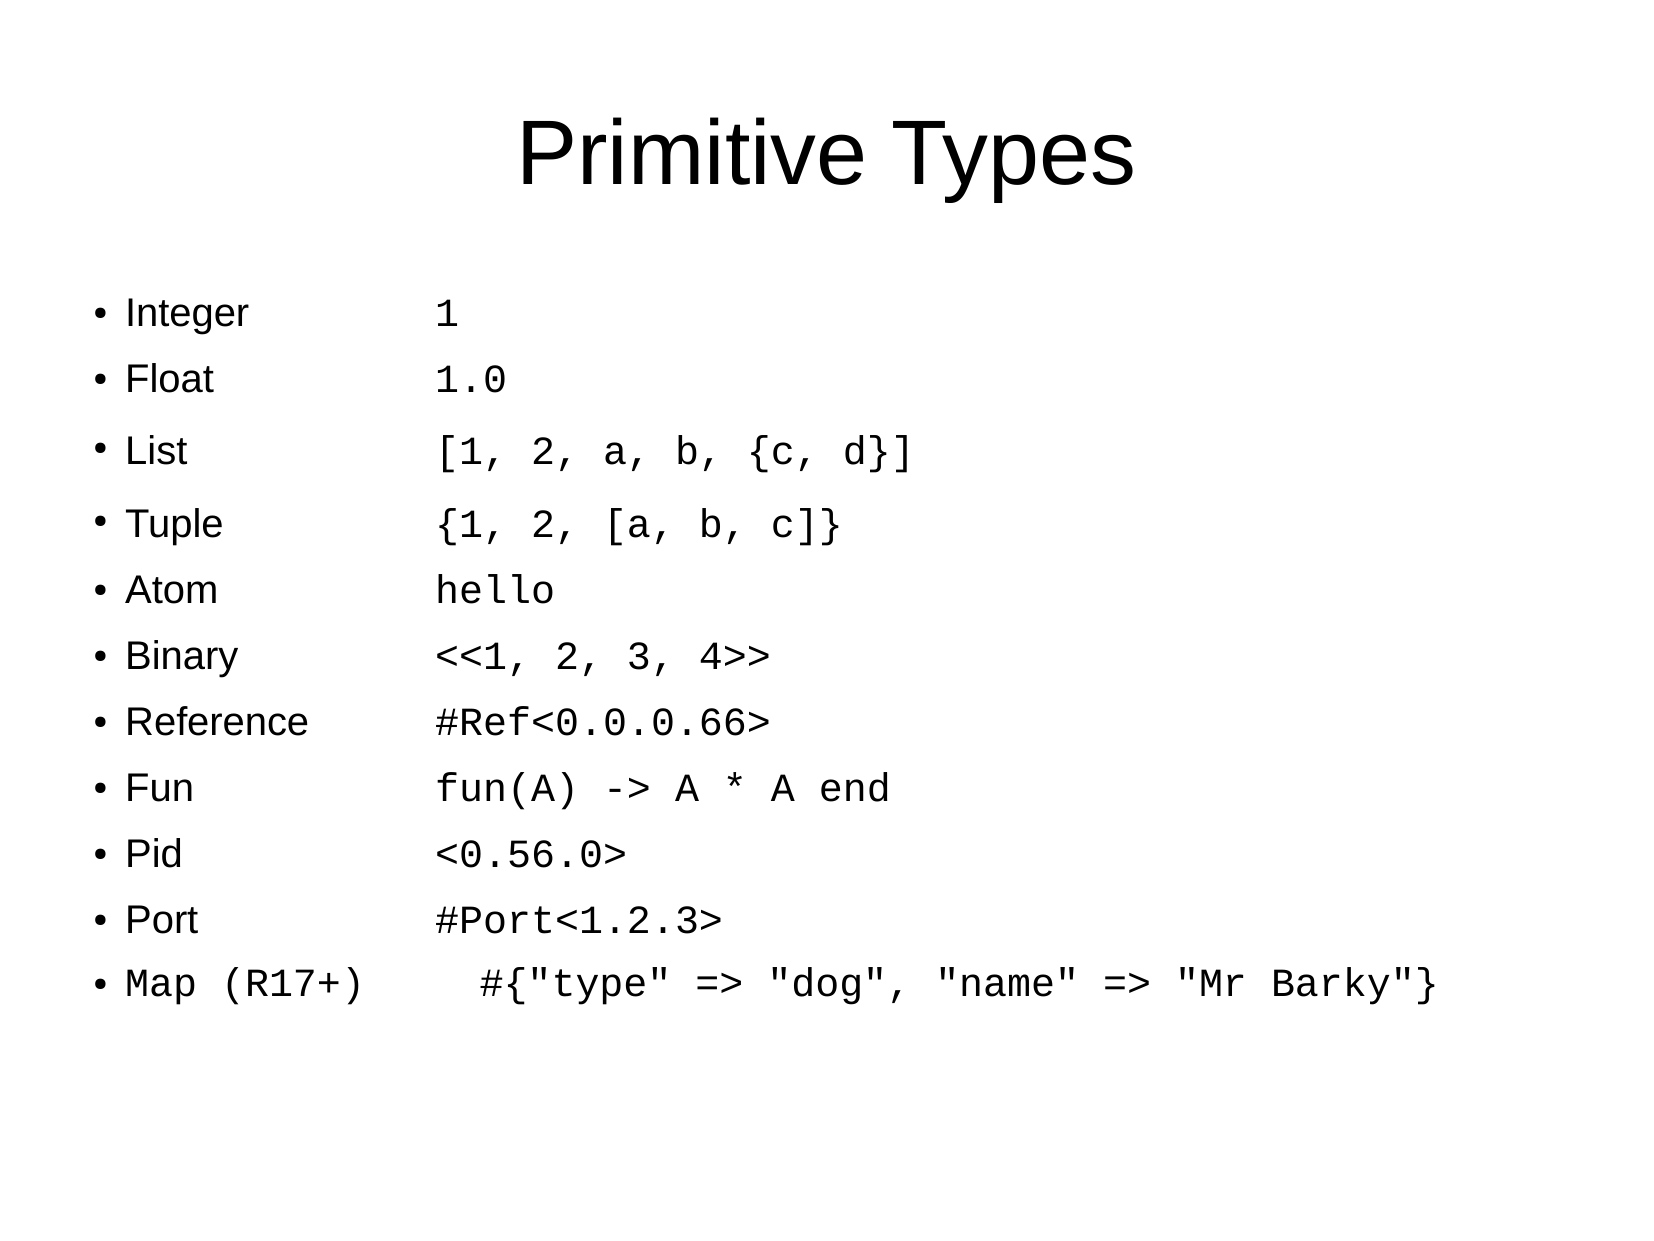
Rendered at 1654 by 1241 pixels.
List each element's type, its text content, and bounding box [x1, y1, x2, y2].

list Integer 1 Float 1.0 List [1, 2, a, b, {c, d}] Tuple {1, 2, [a, b, c]} Atom hello Binary <<1, 2, 3, 4>> Reference #Ref<0.0.0.66> Fun fun(A) -> A * A end Pid <0.56.0> Port #Port<1.2.3> Map (R17+) #{"type" => "dog", "name" => "Mr Barky"} [82, 290, 1571, 1010]
title Primitive Types [82, 49, 1571, 257]
